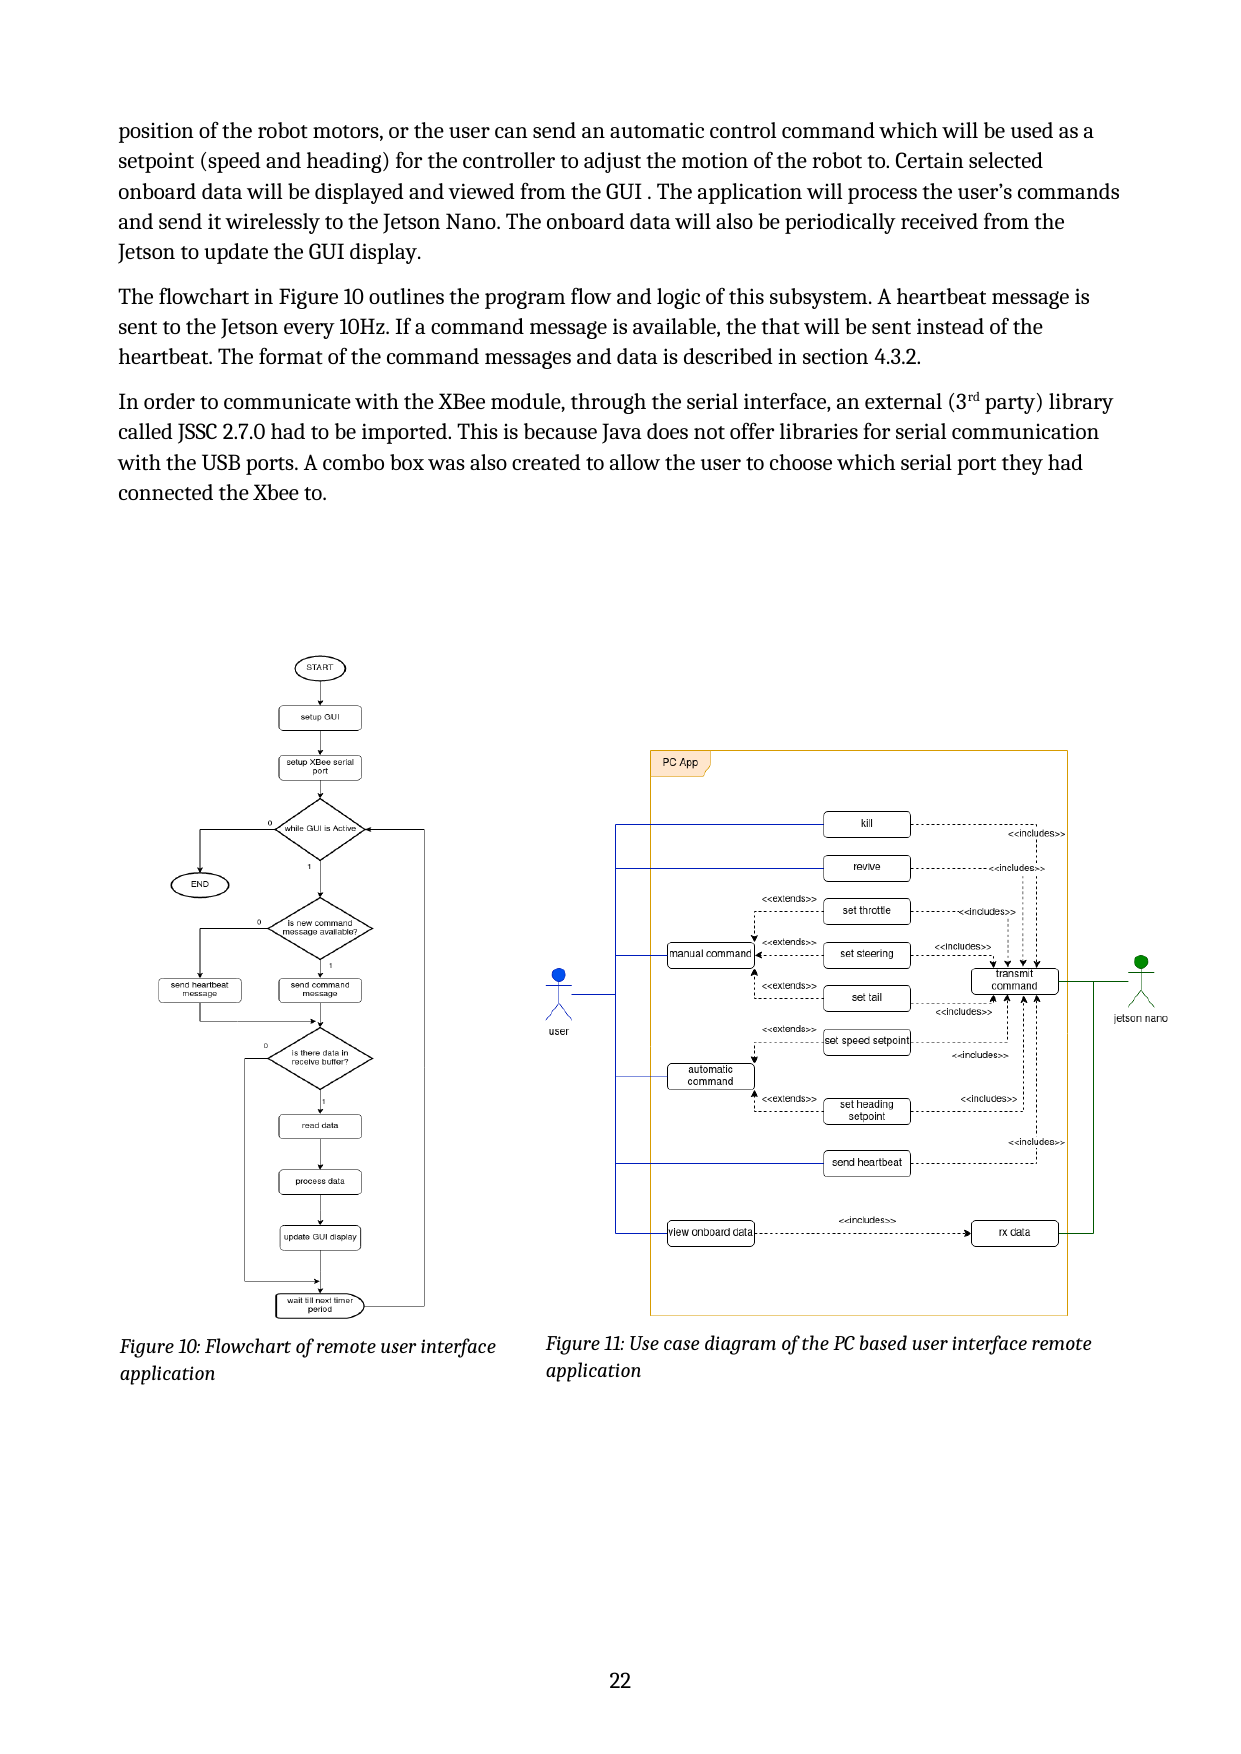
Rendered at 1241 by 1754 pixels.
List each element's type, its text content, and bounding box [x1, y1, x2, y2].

picture [158, 655, 430, 1319]
text Figure 10: Flowchart of remote user interface application [119, 1319, 525, 1386]
text Figure 11: Use case diagram of the PC based user interface remote application [546, 1316, 1168, 1383]
text In order to communicate with the XBee module, through the serial interface, an external (3rd party) library called JSSC 2.7.0 had to be imported. This is because Java does not offer libraries for serial communication with the USB ports. A combo box was also created to allow the user to choose which serial port they had connected the Xbee to. [118, 389, 1122, 506]
text position of the robot motors, or the user can send an automatic control command which will be used as a setpoint (speed and heading) for the controller to adjust the motion of the robot to. Certain selected onboard data will be displayed and viewed from the GUI . The application will process the user’s commands and send it wirelessly to the Jetson Nano. The onboard data will also be periodically received from the Jetson to update the GUI display. [118, 118, 1122, 265]
picture [545, 750, 1168, 1316]
text The flowchart in Figure 10 outlines the program flow and logic of this subsystem. A heartbeat message is sent to the Jetson every 10Hz. If a command message is available, the that will be sent instead of the heartbeat. The format of the command messages and data is described in section 4.3.2. [118, 284, 1122, 371]
